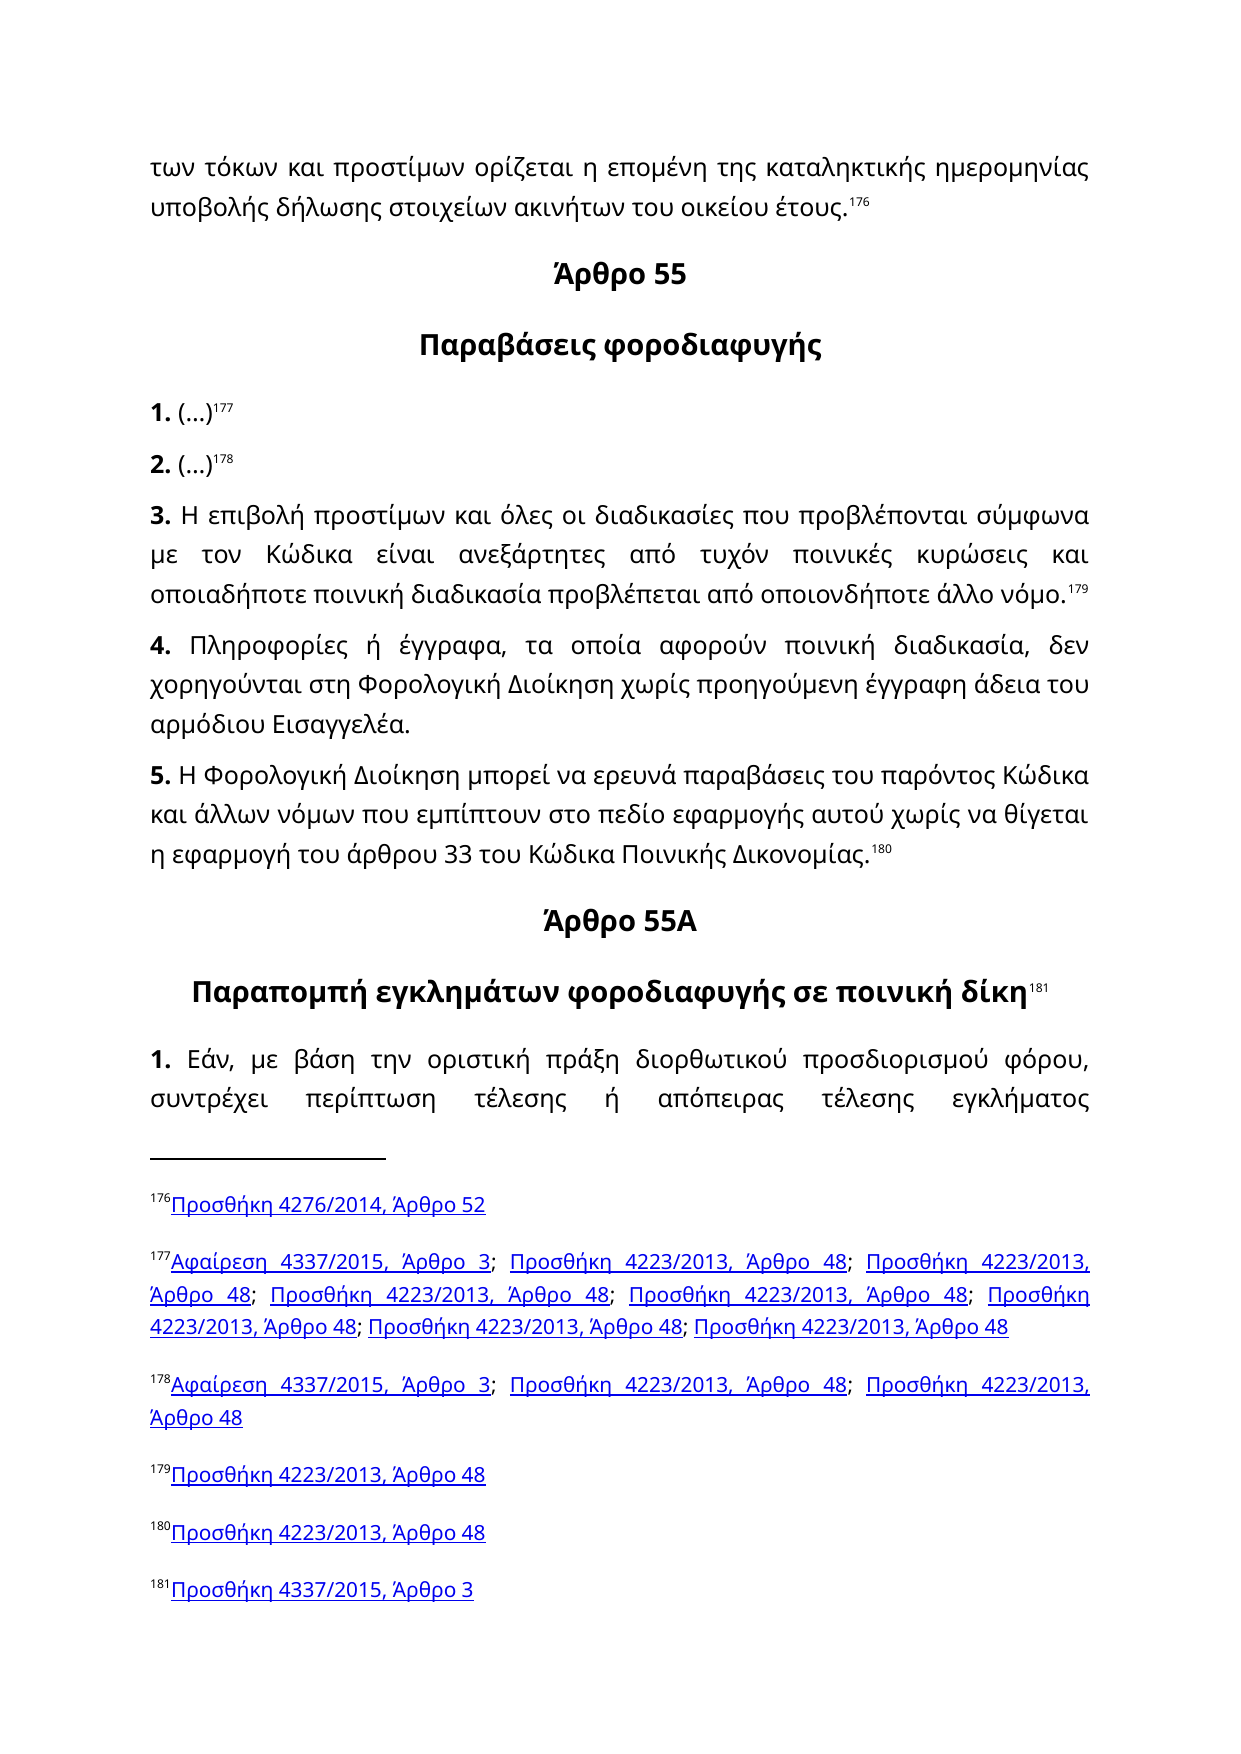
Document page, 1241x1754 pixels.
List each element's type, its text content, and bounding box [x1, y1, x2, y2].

text Αφαίρεση 4337/2015, Άρθρο 3; Προσθήκη 4223/2013, Άρθρο 48; Προσθήκη 4223/2013, Άρθρο 48; Προσθήκη 4223/2013, Άρθρο 48; Προσθήκη 4223/2013, Άρθρο 48; Προσθήκη 4223/2013, Άρθρο 48; Προσθήκη 4223/2013, Άρθρο 48; Προσθήκη 4223/2013, Άρθρο 48 [150, 1247, 1090, 1341]
subtitle Άρθρο 55 [150, 253, 1090, 293]
text Προσθήκη 4223/2013, Άρθρο 48 [150, 1460, 1090, 1489]
text 4. Πληροφορίες ή έγγραφα, τα οποία αφορούν ποινική διαδικασία, δεν χορηγούνται στη Φορολογική Διοίκηση χωρίς προηγούμενη έγγραφη άδεια του αρμόδιου Εισαγγελέα. [150, 628, 1090, 740]
text Αφαίρεση 4337/2015, Άρθρο 3; Προσθήκη 4223/2013, Άρθρο 48; Προσθήκη 4223/2013, Άρθρο 48 [150, 1370, 1090, 1431]
text 5. Η Φορολογική Διοίκηση μπορεί να ερευνά παραβάσεις του παρόντος Κώδικα και άλλων νόμων που εμπίπτουν στο πεδίο εφαρμογής αυτού χωρίς να θίγεται η εφαρμογή του άρθρου 33 του Κώδικα Ποινικής Δικονομίας. [150, 758, 1090, 870]
text Προσθήκη 4223/2013, Άρθρο 48 [150, 1518, 1090, 1546]
text 1. (…) [150, 394, 1090, 429]
text Προσθήκη 4337/2015, Άρθρο 3 [150, 1576, 1090, 1604]
text 1. Εάν, με βάση την οριστική πράξη διορθωτικού προσδιορισμού φόρου, συντρέχει περίπτωση τέλεσης ή απόπειρας τέλεσης εγκλήματος [150, 1042, 1090, 1115]
subtitle Παραπομπή εγκλημάτων φοροδιαφυγής σε ποινική δίκη [150, 971, 1090, 1011]
text 2. (…) [150, 446, 1090, 480]
text των τόκων και προστίμων ορίζεται η επομένη της καταληκτικής ημερομηνίας υποβολής δήλωσης στοιχείων ακινήτων του οικείου έτους. [150, 150, 1090, 223]
text 3. Η επιβολή προστίμων και όλες οι διαδικασίες που προβλέπονται σύμφωνα με τον Κώδικα είναι ανεξάρτητες από τυχόν ποινικές κυρώσεις και οποιαδήποτε ποινική διαδικασία προβλέπεται από οποιονδήποτε άλλο νόμο. [150, 498, 1090, 610]
subtitle Άρθρο 55Α [150, 900, 1090, 940]
subtitle Παραβάσεις φοροδιαφυγής [150, 324, 1090, 364]
text Προσθήκη 4276/2014, Άρθρο 52 [150, 1190, 1090, 1218]
